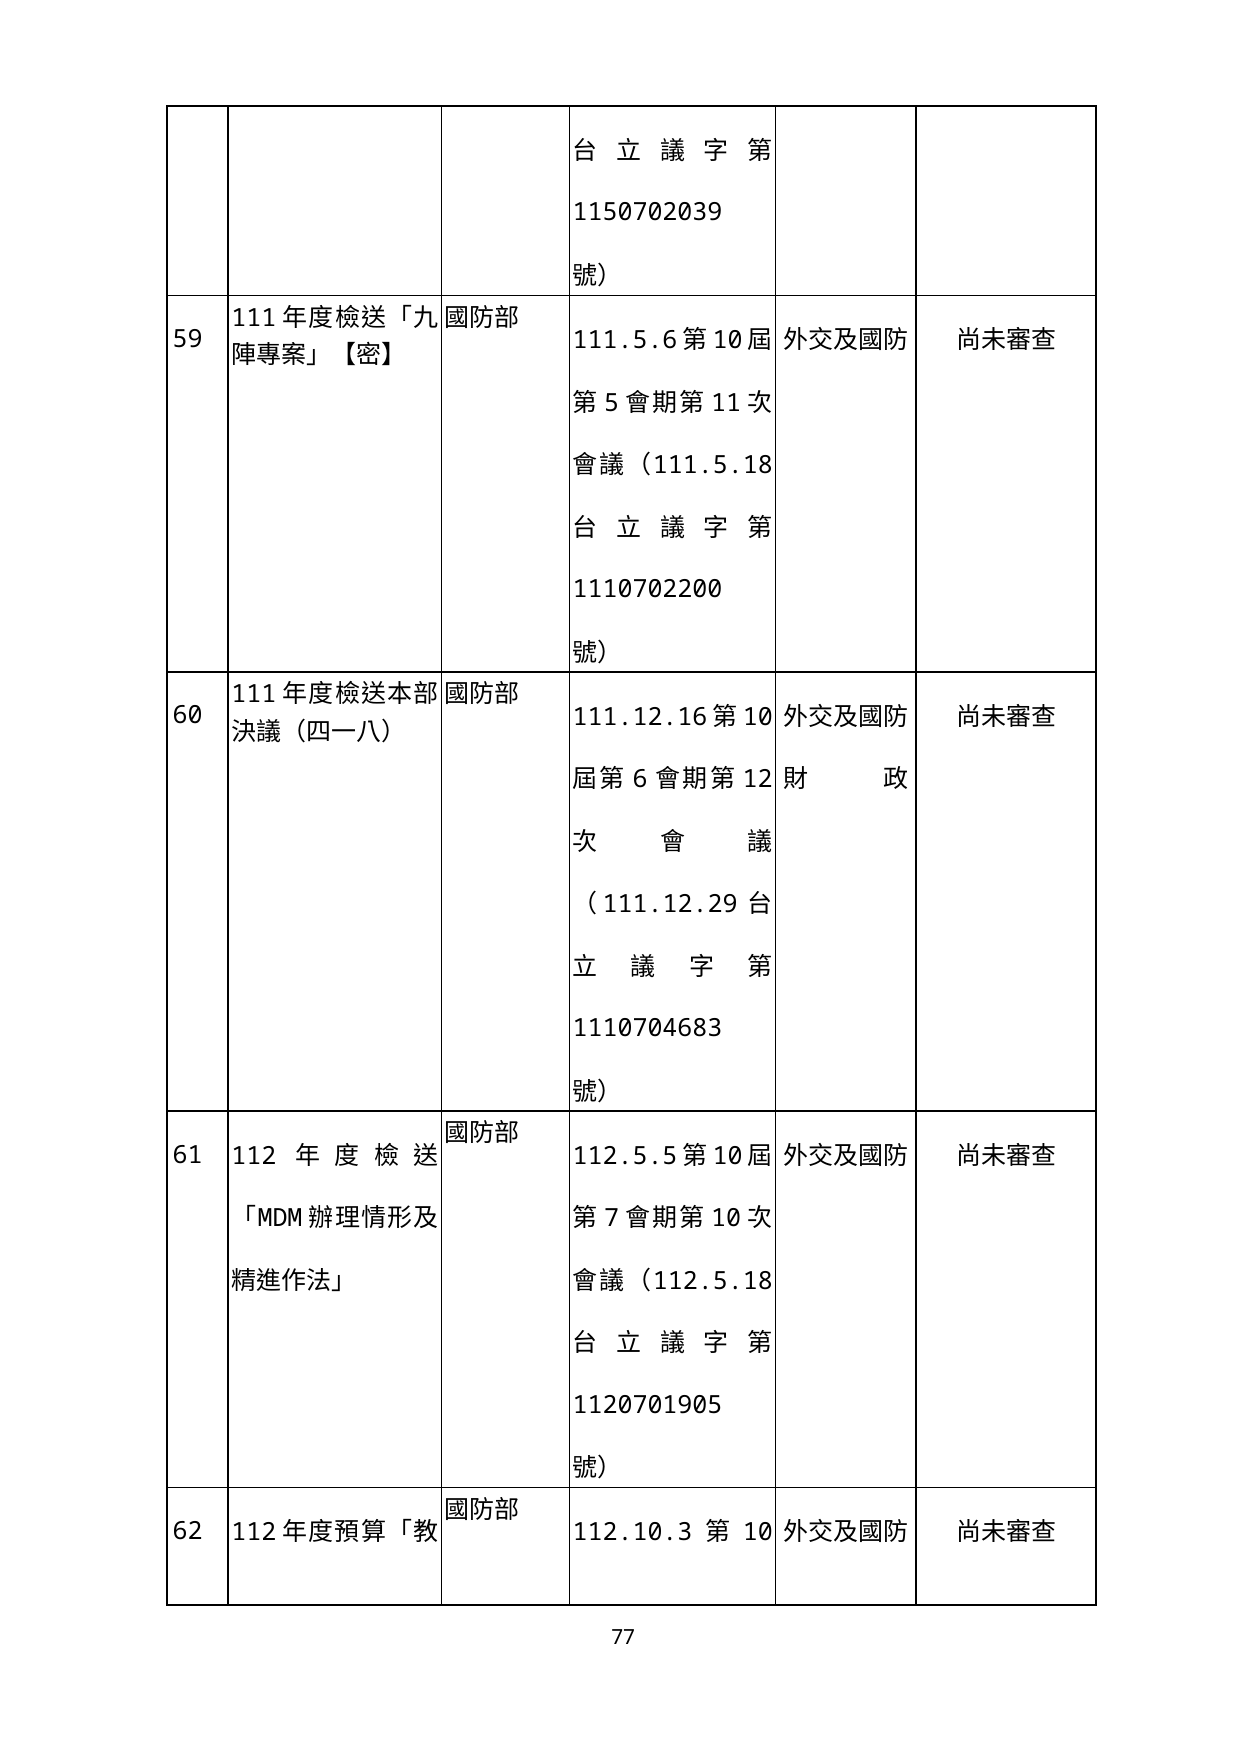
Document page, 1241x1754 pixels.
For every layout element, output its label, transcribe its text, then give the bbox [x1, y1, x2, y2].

table_cell 國防部 [442, 1112, 569, 1487]
table_cell 外交及國防 [776, 296, 915, 671]
table_cell 112.5.5第10屆第7會期第10次會議（112.5.18台立議字第1120701905號） [570, 1112, 775, 1487]
table_cell 111.5.6第10屆第5會期第11次會議（111.5.18台立議字第1110702200號） [570, 296, 775, 671]
table_cell 外交及國防 [776, 1112, 915, 1487]
table_cell [776, 107, 915, 294]
table_cell 111年度檢送本部決議（四一八） [229, 673, 441, 1110]
table_cell 台立議字第1150702039號） [570, 107, 775, 294]
table_cell 尚未審查 [917, 1488, 1095, 1604]
table_cell 111年度檢送「九陣專案」【密】 [229, 296, 441, 671]
table_cell 112.10.3第10 [570, 1488, 775, 1604]
table_cell 112年度預算「教 [229, 1488, 441, 1604]
table_cell 尚未審查 [917, 1112, 1095, 1487]
table_cell [168, 107, 227, 294]
table_cell [442, 107, 569, 294]
table_cell 尚未審查 [917, 673, 1095, 1110]
table_cell 國防部 [442, 296, 569, 671]
table_cell 國防部 [442, 1488, 569, 1604]
table_cell 國防部 [442, 673, 569, 1110]
table_cell [168, 296, 227, 671]
table_cell [229, 107, 441, 294]
table_cell [917, 107, 1095, 294]
table_cell 外交及國防 [776, 1488, 915, 1604]
table_cell 111.12.16第10屆第6會期第12次會議（111.12.29台立議字第1110704683號） [570, 673, 775, 1110]
table_cell 外交及國防 財 政 [776, 673, 915, 1110]
table_cell 112年度檢送「MDM辦理情形及精進作法」 [229, 1112, 441, 1487]
table_cell [168, 1488, 227, 1604]
table_cell [168, 1112, 227, 1487]
table_cell [168, 673, 227, 1110]
table_cell 尚未審查 [917, 296, 1095, 671]
